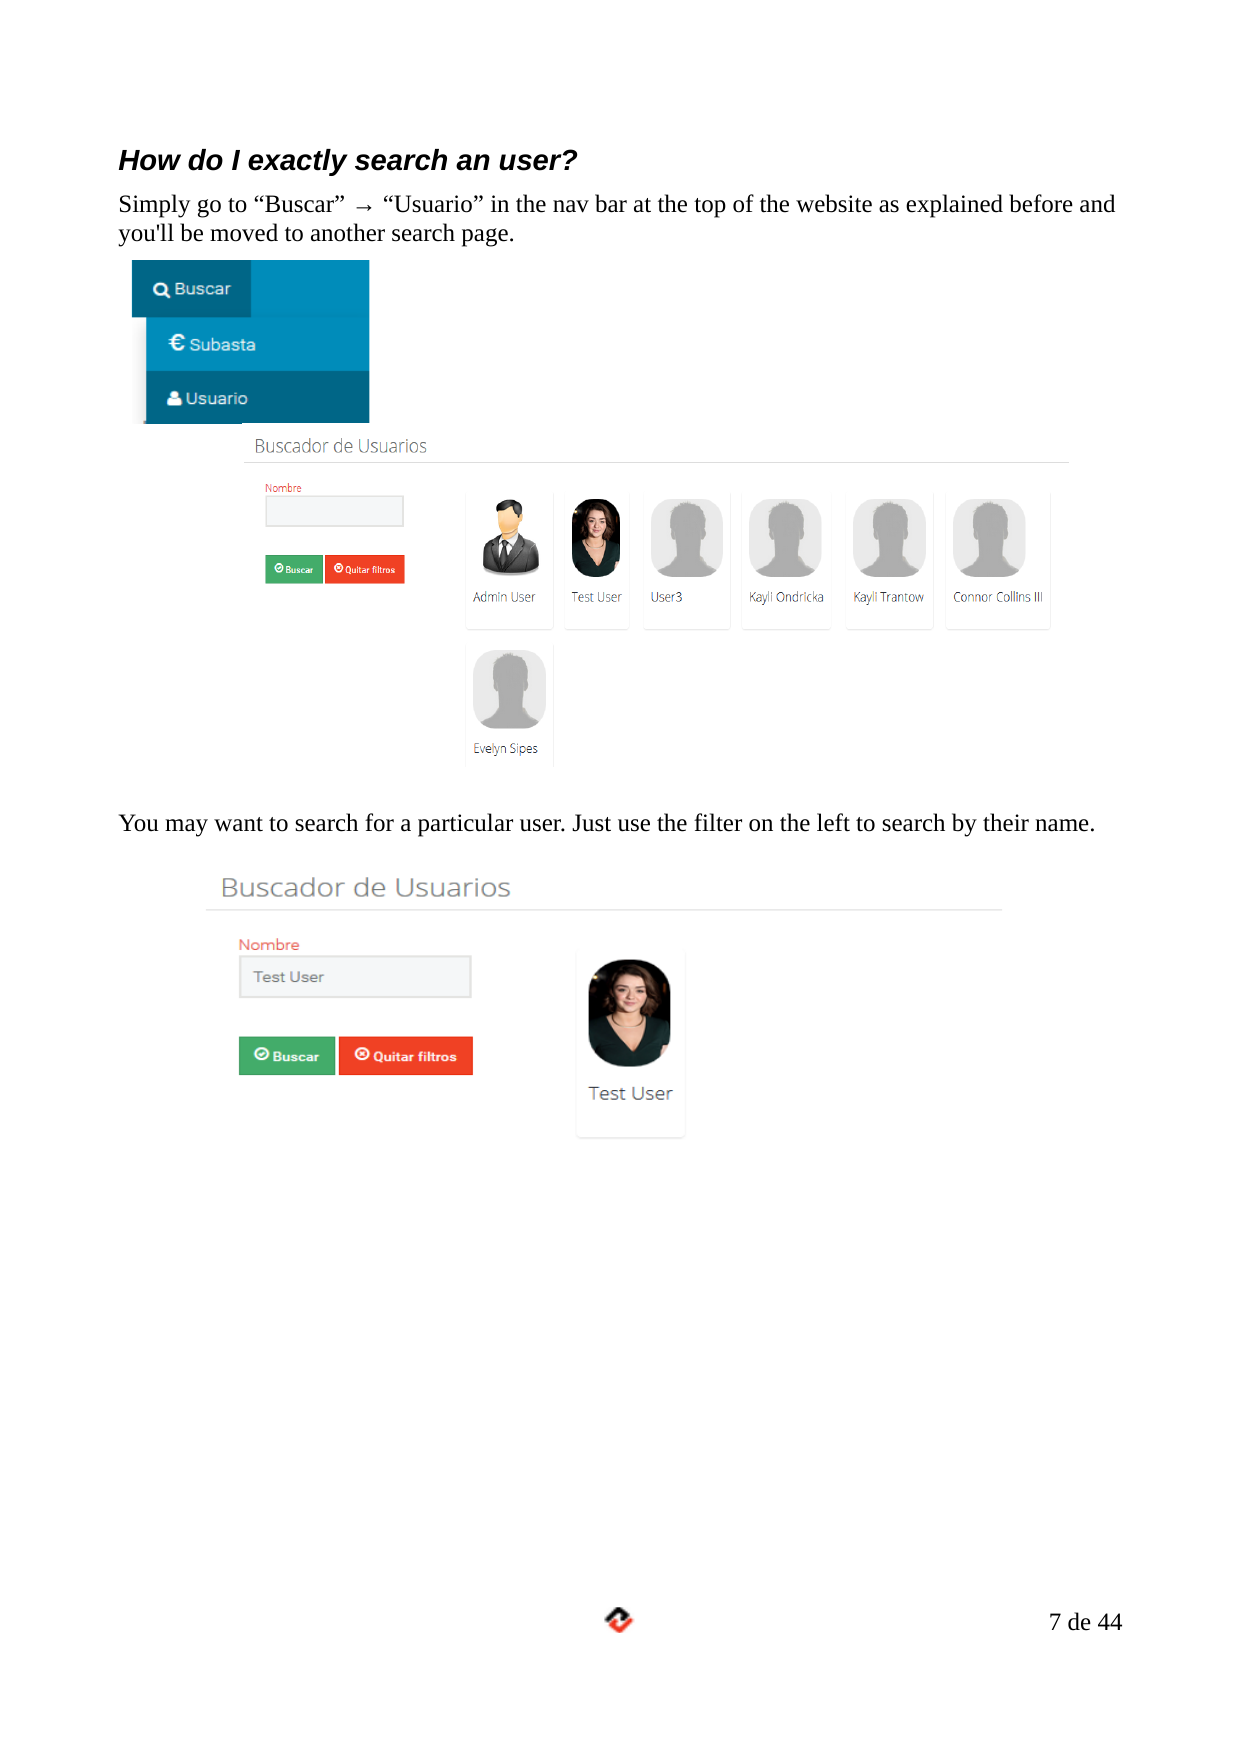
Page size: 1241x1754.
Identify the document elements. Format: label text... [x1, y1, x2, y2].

subtitle How do I exactly search an user? [118, 143, 1122, 177]
text You may want to search for a particular user. Just use the filter on the left to search by their name. [118, 808, 1122, 837]
text Simply go to “Buscar” → “Usuario” in the nav bar at the top of the website as explained before and you'll be moved to another search page. [118, 189, 1122, 247]
